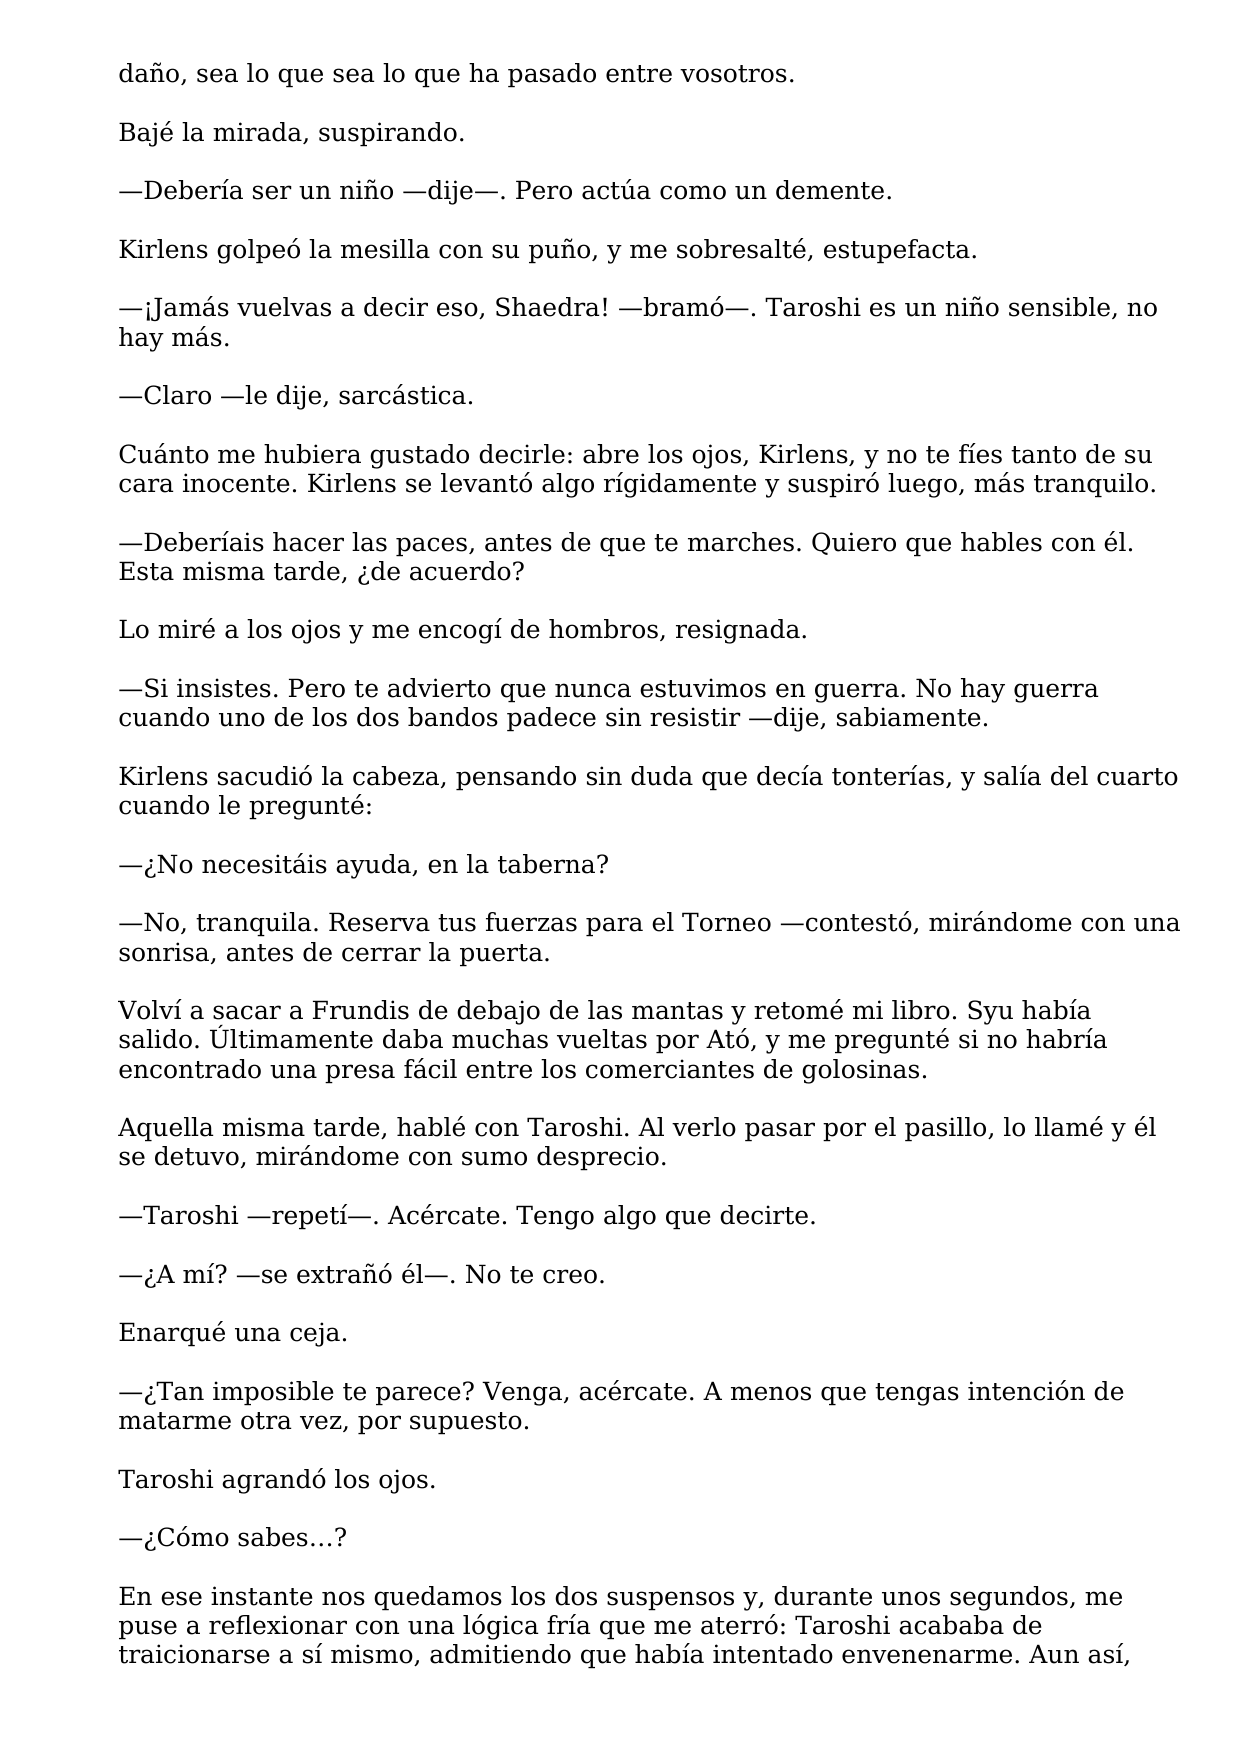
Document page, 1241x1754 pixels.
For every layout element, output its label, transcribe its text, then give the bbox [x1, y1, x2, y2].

text —Taroshi —repetí—. Acércate. Tengo algo que decirte. [118, 1201, 1181, 1230]
text —Si insistes. Pero te advierto que nunca estuvimos en guerra. No hay guerra cuando uno de los dos bandos padece sin resistir —dije, sabiamente. [118, 674, 1181, 733]
text Kirlens sacudió la cabeza, pensando sin duda que decía tonterías, y salía del cuarto cuando le pregunté: [118, 762, 1181, 821]
text Kirlens golpeó la mesilla con su puño, y me sobresalté, estupefacta. [118, 235, 1181, 264]
text En ese instante nos quedamos los dos suspensos y, durante unos segundos, me puse a reflexionar con una lógica fría que me aterró: Taroshi acababa de traicionarse a sí mismo, admitiendo que había intentado envenenarme. Aun así, [118, 1582, 1181, 1670]
text Enarqué una ceja. [118, 1318, 1181, 1348]
text —No, tranquila. Reserva tus fuerzas para el Torneo —contestó, mirándome con una sonrisa, antes de cerrar la puerta. [118, 909, 1181, 967]
text —¿No necesitáis ayuda, en la taberna? [118, 850, 1181, 879]
text Aquella misma tarde, hablé con Taroshi. Al verlo pasar por el pasillo, lo llamé y él se detuvo, mirándome con sumo desprecio. [118, 1113, 1181, 1172]
text Bajé la mirada, suspirando. [118, 118, 1181, 147]
text Taroshi agrandó los ojos. [118, 1465, 1181, 1494]
text —Debería ser un niño —dije—. Pero actúa como un demente. [118, 176, 1181, 206]
text Volví a sacar a Frundis de debajo de las mantas y retomé mi libro. Syu había salido. Últimamente daba muchas vueltas por Ató, y me pregunté si no habría encontrado una presa fácil entre los comerciantes de golosinas. [118, 996, 1181, 1084]
text —¿Tan imposible te parece? Venga, acércate. A menos que tengas intención de matarme otra vez, por supuesto. [118, 1377, 1181, 1436]
text daño, sea lo que sea lo que ha pasado entre vosotros. [118, 59, 1181, 88]
text Cuánto me hubiera gustado decirle: abre los ojos, Kirlens, y no te fíes tanto de su cara inocente. Kirlens se levantó algo rígidamente y suspiró luego, más tranquilo. [118, 440, 1181, 498]
text —Claro —le dije, sarcástica. [118, 381, 1181, 411]
text —Deberíais hacer las paces, antes de que te marches. Quiero que hables con él. Esta misma tarde, ¿de acuerdo? [118, 528, 1181, 586]
text —¿A mí? —se extrañó él—. No te creo. [118, 1260, 1181, 1289]
text Lo miré a los ojos y me encogí de hombros, resignada. [118, 616, 1181, 645]
text —¡Jamás vuelvas a decir eso, Shaedra! —bramó—. Taroshi es un niño sensible, no hay más. [118, 294, 1181, 352]
text —¿Cómo sabes…? [118, 1524, 1181, 1553]
